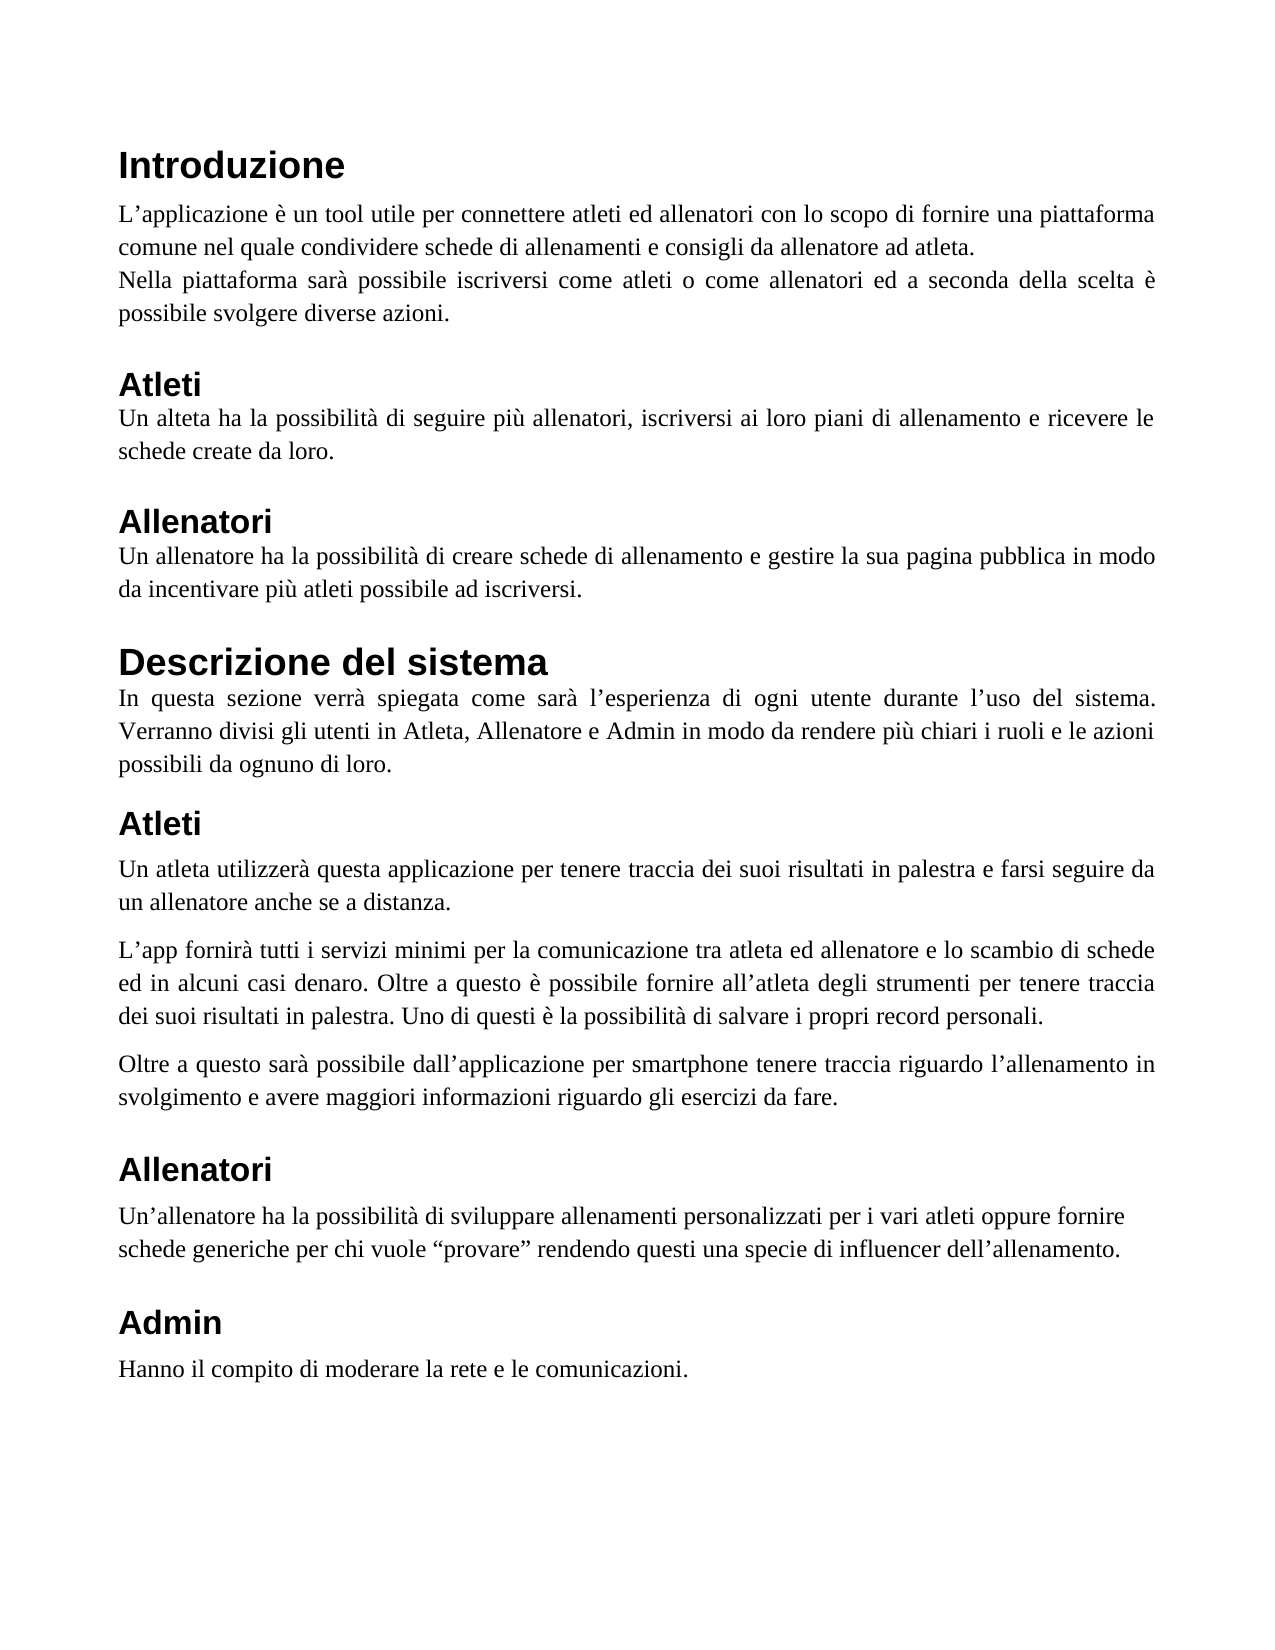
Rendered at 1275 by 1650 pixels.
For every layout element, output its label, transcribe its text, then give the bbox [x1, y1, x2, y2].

text L’applicazione è un tool utile per connettere atleti ed allenatori con lo scopo di fornire una piattaforma comune nel quale condividere schede di allenamenti e consigli da allenatore ad atleta. [118, 199, 1157, 261]
subtitle Atleti [118, 364, 1157, 403]
text Un atleta utilizzerà questa applicazione per tenere traccia dei suoi risultati in palestra e farsi seguire da un allenatore anche se a distanza. [118, 854, 1157, 916]
subtitle Admin [118, 1303, 1157, 1341]
subtitle Allenatori [118, 502, 1157, 541]
subtitle Allenatori [118, 1150, 1157, 1189]
text Un’allenatore ha la possibilità di sviluppare allenamenti personalizzati per i vari atleti oppure fornire schede generiche per chi vuole “provare” rendendo questi una specie di influencer dell’allenamento. [118, 1201, 1157, 1263]
text L’app fornirà tutti i servizi minimi per la comunicazione tra atleta ed allenatore e lo scambio di schede ed in alcuni casi denaro. Oltre a questo è possibile fornire all’atleta degli strumenti per tenere traccia dei suoi risultati in palestra. Uno di questi è la possibilità di salvare i propri record personali. [118, 935, 1157, 1030]
subtitle Introduzione [118, 143, 1157, 187]
text Un alteta ha la possibilità di seguire più allenatori, iscriversi ai loro piani di allenamento e ricevere le schede create da loro. [118, 403, 1157, 465]
text Un allenatore ha la possibilità di creare schede di allenamento e gestire la sua pagina pubblica in modo da incentivare più atleti possibile ad iscriversi. [118, 541, 1157, 602]
text In questa sezione verrà spiegata come sarà l’esperienza di ogni utente durante l’uso del sistema. Verranno divisi gli utenti in Atleta, Allenatore e Admin in modo da rendere più chiari i ruoli e le azioni possibili da ognuno di loro. [118, 683, 1157, 778]
text Oltre a questo sarà possibile dall’applicazione per smartphone tenere traccia riguardo l’allenamento in svolgimento e avere maggiori informazioni riguardo gli esercizi da fare. [118, 1049, 1157, 1111]
text Nella piattaforma sarà possibile iscriversi come atleti o come allenatori ed a seconda della scelta è possibile svolgere diverse azioni. [118, 265, 1157, 327]
subtitle Atleti [118, 803, 1157, 842]
subtitle Descrizione del sistema [118, 640, 1157, 683]
text Hanno il compito di moderare la rete e le comunicazioni. [118, 1354, 1157, 1383]
